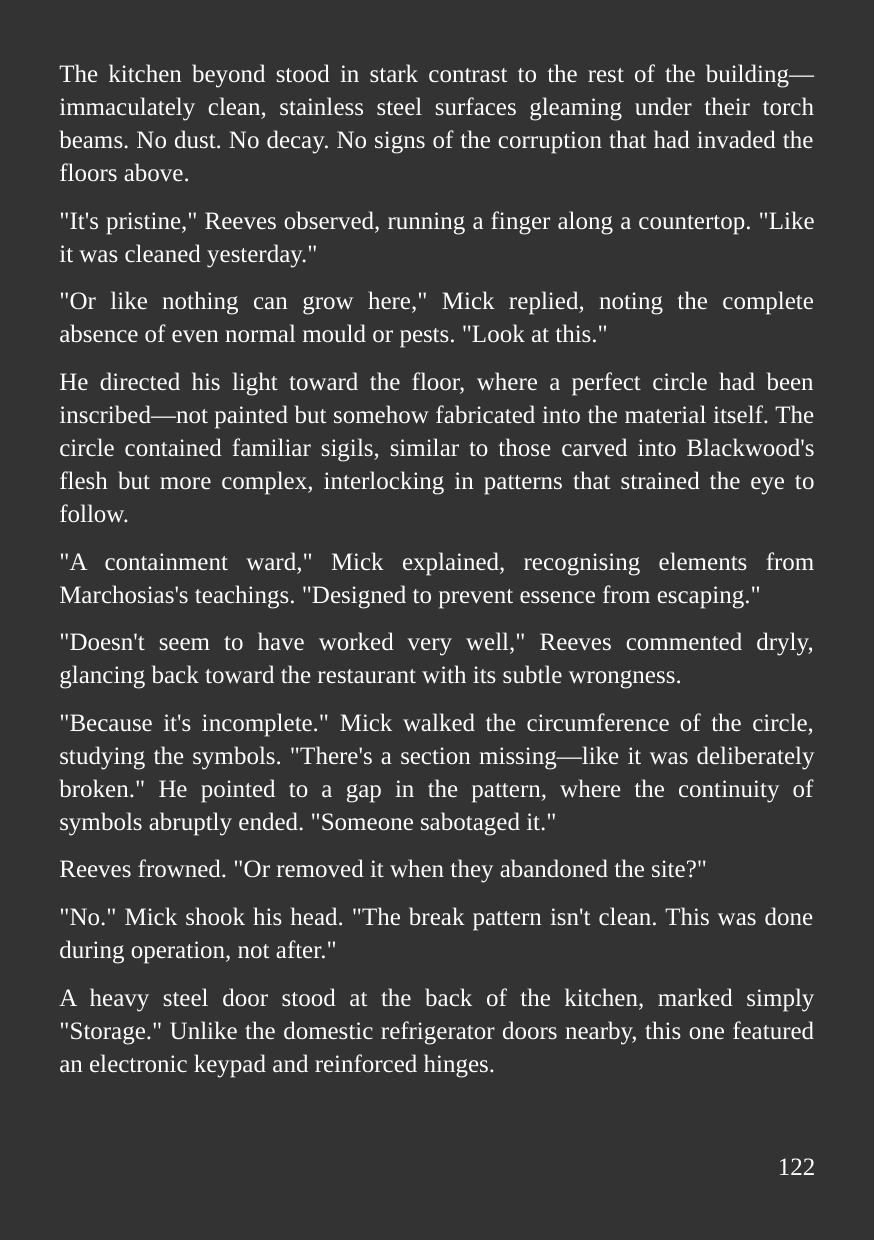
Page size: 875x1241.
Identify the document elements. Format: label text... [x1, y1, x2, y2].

text "Or like nothing can grow here," Mick replied, noting the complete absence of even normal mould or pests. "Look at this." [59, 286, 815, 348]
text "Doesn't seem to have worked very well," Reeves commented dryly, glancing back toward the restaurant with its subtle wrongness. [59, 627, 815, 689]
text A heavy steel door stood at the back of the kitchen, marked simply "Storage." Unlike the domestic refrigerator doors nearby, this one featured an electronic keypad and reinforced hinges. [59, 983, 815, 1078]
text He directed his light toward the floor, where a perfect circle had been inscribed—not painted but somehow fabricated into the material itself. The circle contained familiar sigils, similar to those carved into Blackwood's flesh but more complex, interlocking in patterns that strained the eye to follow. [59, 367, 815, 528]
text Reeves frowned. "Or removed it when they abandoned the site?" [59, 854, 815, 883]
text "A containment ward," Mick explained, recognising elements from Marchosias's teachings. "Designed to prevent essence from escaping." [59, 547, 815, 608]
text "No." Mick shook his head. "The break pattern isn't clean. This was done during operation, not after." [59, 902, 815, 964]
text "Because it's incomplete." Mick walked the circumference of the circle, studying the symbols. "There's a section missing—like it was deliberately broken." He pointed to a gap in the pattern, where the continuity of symbols abruptly ended. "Someone sabotaged it." [59, 708, 815, 836]
text The kitchen beyond stood in stark contrast to the rest of the building—immaculately clean, stainless steel surfaces gleaming under their torch beams. No dust. No decay. No signs of the corruption that had invaded the floors above. [59, 59, 815, 187]
text "It's pristine," Reeves observed, running a finger along a countertop. "Like it was cleaned yesterday." [59, 206, 815, 267]
